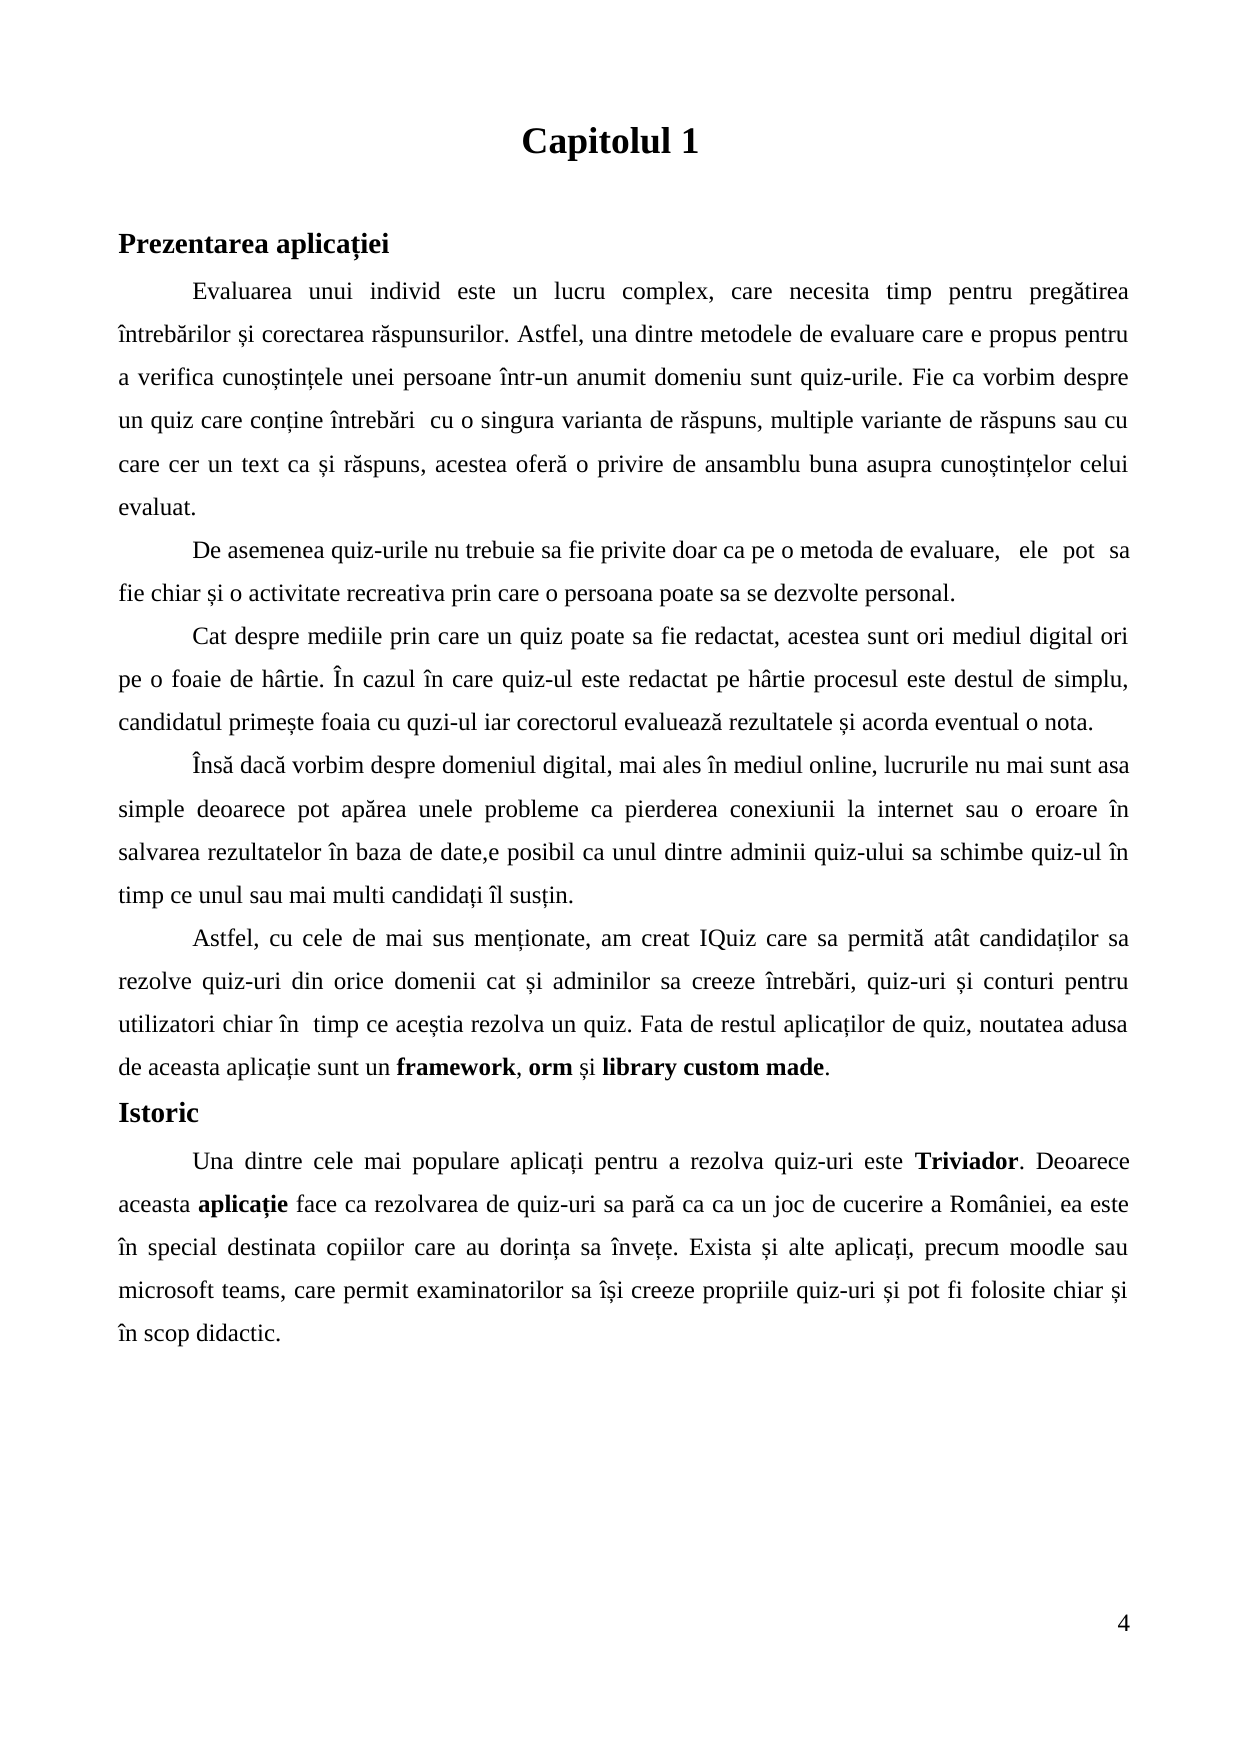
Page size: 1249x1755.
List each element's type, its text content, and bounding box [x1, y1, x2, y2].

text Astfel, cu cele de mai sus menționate, am creat IQuiz care sa permită atât candidaților sa rezolve quiz-uri din orice domenii cat și adminilor sa creeze întrebări, quiz-uri și conturi pentru utilizatori chiar în timp ce aceștia rezolva un quiz. Fata de restul aplicaților de quiz, noutatea adusa de aceasta aplicație sunt un framework, orm și library custom made. [118, 923, 1130, 1081]
text Prezentarea aplicației [118, 226, 1130, 259]
text De asemenea quiz-urile nu trebuie sa fie privite doar ca pe o metoda de evaluare, ele pot sa fie chiar și o activitate recreativa prin care o persoana poate sa se dezvolte personal. [118, 535, 1130, 607]
text Cat despre mediile prin care un quiz poate sa fie redactat, acestea sunt ori mediul digital ori pe o foaie de hârtie. În cazul în care quiz-ul este redactat pe hârtie procesul este destul de simplu, candidatul primește foaia cu quzi-ul iar corectorul evaluează rezultatele și acorda eventual o nota. [118, 621, 1130, 736]
text Însă dacă vorbim despre domeniul digital, mai ales în mediul online, lucrurile nu mai sunt asa simple deoarece pot apărea unele probleme ca pierderea conexiunii la internet sau o eroare în salvarea rezultatelor în baza de date,e posibil ca unul dintre adminii quiz-ului sa schimbe quiz-ul în timp ce unul sau mai multi candidați îl susțin. [118, 751, 1130, 909]
text Una dintre cele mai populare aplicați pentru a rezolva quiz-uri este Triviador. Deoarece aceasta aplicație face ca rezolvarea de quiz-uri sa pară ca ca un joc de cucerire a României, ea este în special destinata copiilor care au dorința sa învețe. Exista și alte aplicați, precum moodle sau microsoft teams, care permit examinatorilor sa își creeze propriile quiz-uri și pot fi folosite chiar și în scop didactic. [118, 1146, 1130, 1347]
text Istoric [118, 1096, 1130, 1129]
text Evaluarea unui individ este un lucru complex, care necesita timp pentru pregătirea întrebărilor și corectarea răspunsurilor. Astfel, una dintre metodele de evaluare care e propus pentru a verifica cunoștințele unei persoane într-un anumit domeniu sunt quiz-urile. Fie ca vorbim despre un quiz care conține întrebări cu o singura varianta de răspuns, multiple variante de răspuns sau cu care cer un text ca și răspuns, acestea oferă o privire de ansamblu buna asupra cunoștințelor celui evaluat. [118, 276, 1130, 521]
text Capitolul 1 [118, 118, 1130, 161]
